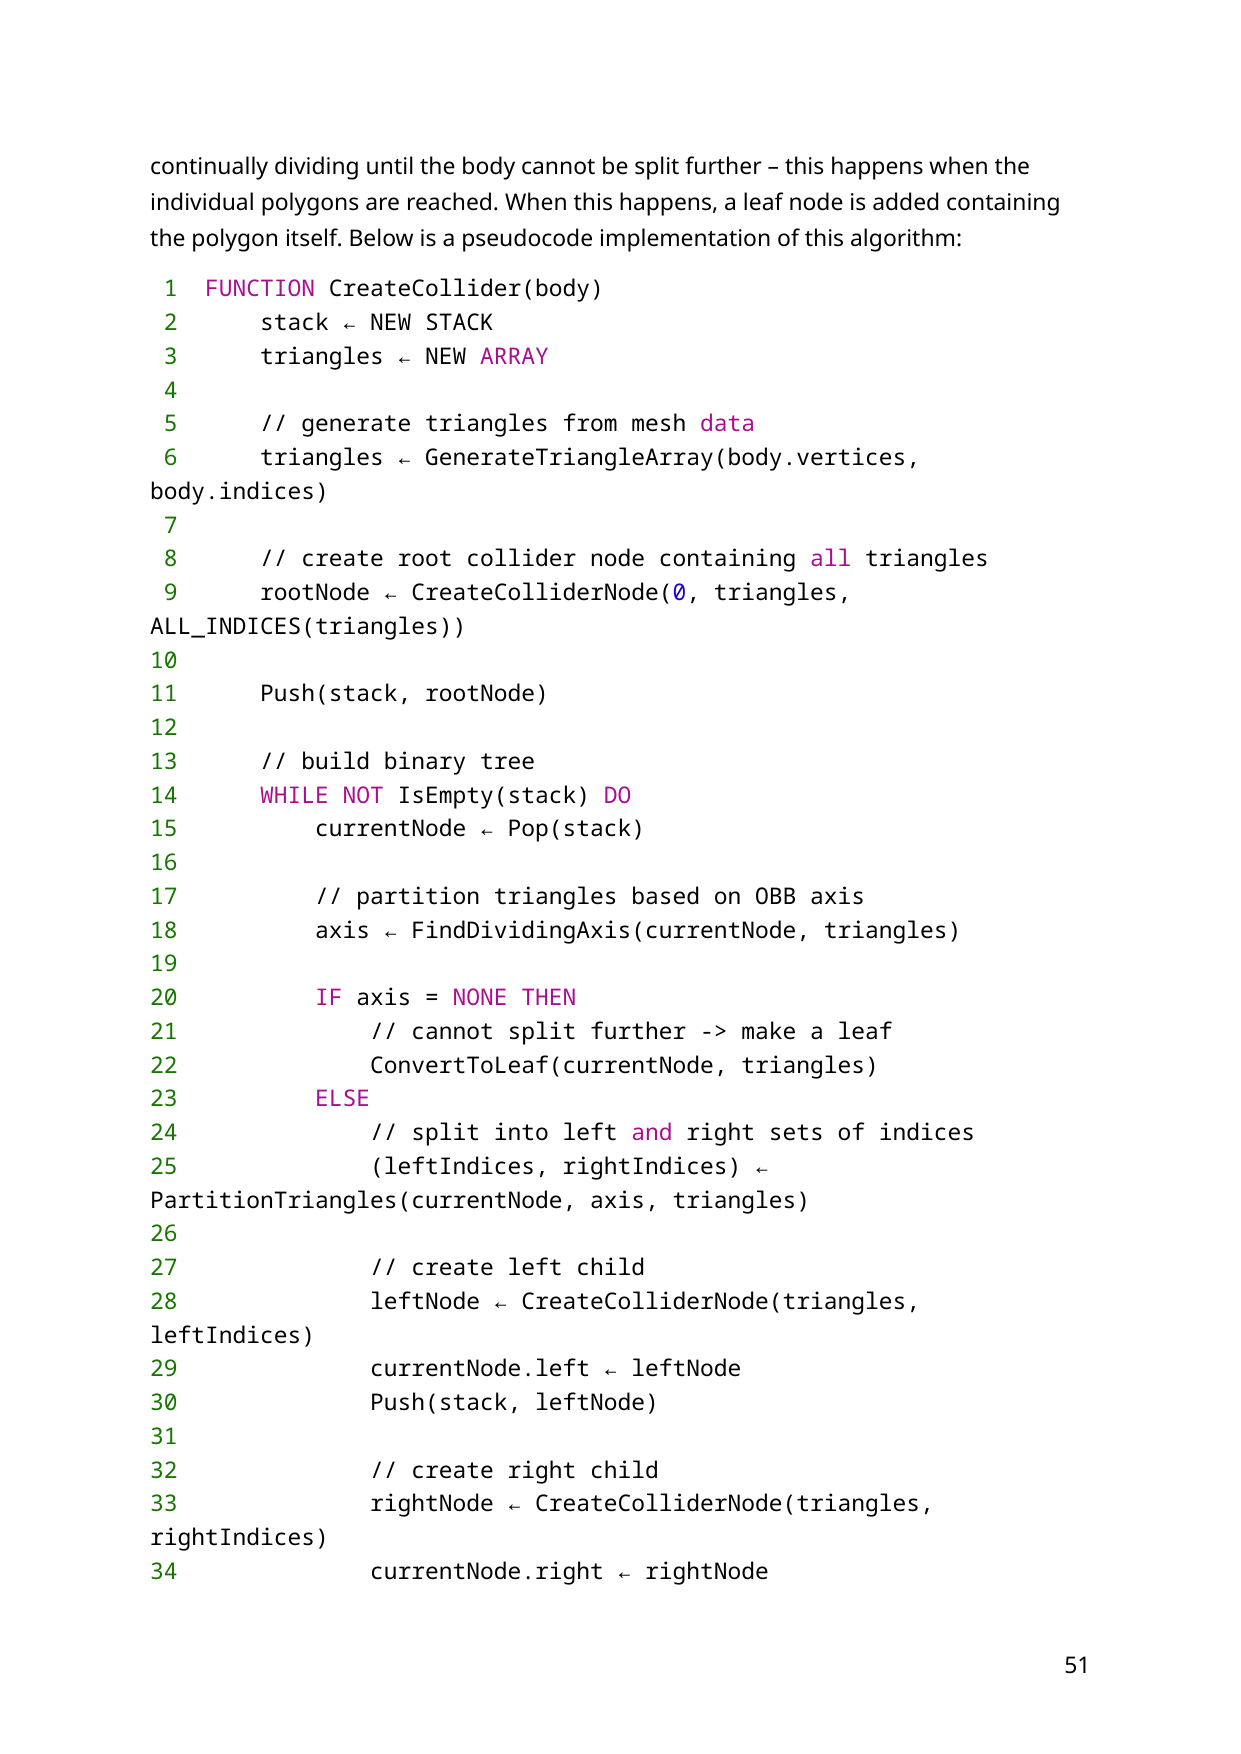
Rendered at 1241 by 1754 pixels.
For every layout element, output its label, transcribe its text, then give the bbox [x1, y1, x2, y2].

text 25 (leftIndices, rightIndices) ← PartitionTriangles(currentNode, axis, triangles) [150, 1150, 1090, 1215]
text 3 triangles ← NEW ARRAY [150, 340, 1090, 371]
text 13 // build binary tree [150, 745, 1090, 776]
text 26 [150, 1217, 1090, 1249]
text 19 [150, 947, 1090, 979]
text 6 triangles ← GenerateTriangleArray(body.vertices, body.indices) [150, 441, 1090, 506]
text 10 [150, 644, 1090, 675]
text 32 // create right child [150, 1454, 1090, 1485]
text 17 // partition triangles based on OBB axis [150, 880, 1090, 911]
text 12 [150, 711, 1090, 742]
text continually dividing until the body cannot be split further – this happens when the individual polygons are reached. When this happens, a leaf node is added containing the polygon itself. Below is a pseudocode implementation of this algorithm: [150, 150, 1090, 253]
text 28 leftNode ← CreateColliderNode(triangles, leftIndices) [150, 1285, 1090, 1350]
text 15 currentNode ← Pop(stack) [150, 812, 1090, 844]
text 9 rootNode ← CreateColliderNode(0, triangles, ALL_INDICES(triangles)) [150, 576, 1090, 641]
text 34 currentNode.right ← rightNode [150, 1555, 1090, 1586]
text 20 IF axis = NONE THEN [150, 981, 1090, 1012]
text 4 [150, 374, 1090, 405]
text 29 currentNode.left ← leftNode [150, 1352, 1090, 1384]
text 31 [150, 1420, 1090, 1451]
text 5 // generate triangles from mesh data [150, 407, 1090, 439]
text 22 ConvertToLeaf(currentNode, triangles) [150, 1049, 1090, 1080]
text 2 stack ← NEW STACK [150, 306, 1090, 337]
text 14 WHILE NOT IsEmpty(stack) DO [150, 779, 1090, 810]
text 33 rightNode ← CreateColliderNode(triangles, rightIndices) [150, 1487, 1090, 1552]
text 8 // create root collider node containing all triangles [150, 542, 1090, 574]
text 1 FUNCTION CreateCollider(body) [150, 272, 1090, 304]
text 24 // split into left and right sets of indices [150, 1116, 1090, 1147]
text 27 // create left child [150, 1251, 1090, 1282]
text 16 [150, 846, 1090, 877]
text 18 axis ← FindDividingAxis(currentNode, triangles) [150, 914, 1090, 945]
text 30 Push(stack, leftNode) [150, 1386, 1090, 1417]
text 21 // cannot split further -> make a leaf [150, 1015, 1090, 1046]
text 7 [150, 509, 1090, 540]
text 11 Push(stack, rootNode) [150, 677, 1090, 709]
text 23 ELSE [150, 1082, 1090, 1114]
